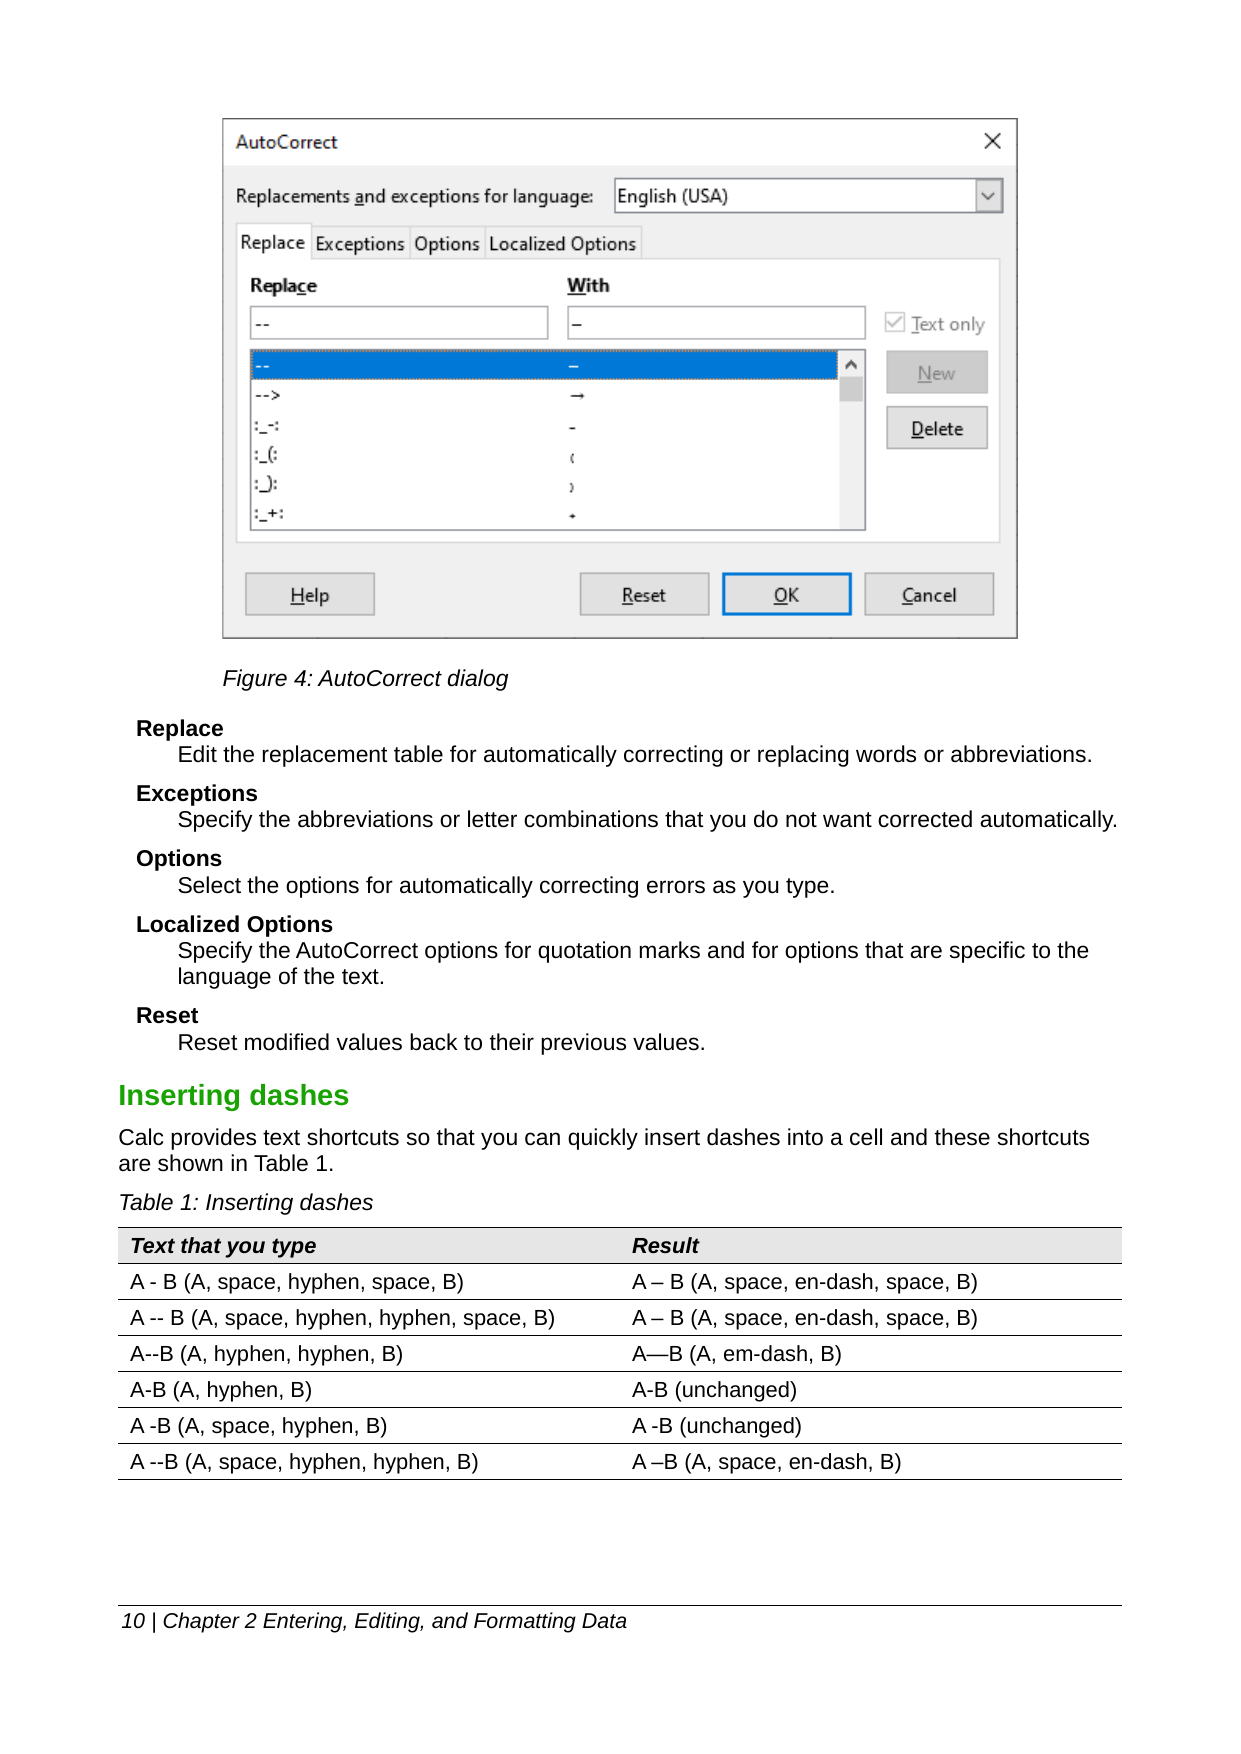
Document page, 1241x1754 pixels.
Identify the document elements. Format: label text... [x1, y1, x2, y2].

text Calc provides text shortcuts so that you can quickly insert dashes into a cell and these shortcuts are shown in Table 1. [118, 1124, 1122, 1176]
table_cell A –B (A, space, en-dash, B) [620, 1444, 1122, 1479]
table_cell A -B (A, space, hyphen, B) [118, 1408, 620, 1443]
text Localized Options [136, 911, 1122, 937]
text Reset [136, 1002, 1122, 1028]
table_cell A – B (A, space, en-dash, space, B) [620, 1264, 1122, 1299]
text Options [136, 845, 1122, 872]
table_cell A -- B (A, space, hyphen, hyphen, space, B) [118, 1300, 620, 1335]
table_cell A - B (A, space, hyphen, space, B) [118, 1264, 620, 1299]
text Figure 4: AutoCorrect dialog [222, 639, 1018, 691]
table_cell A --B (A, space, hyphen, hyphen, B) [118, 1444, 620, 1479]
text Replace [136, 715, 1122, 741]
table_cell A-B (A, hyphen, B) [118, 1372, 620, 1407]
text Exceptions [136, 780, 1122, 806]
table_cell A--B (A, hyphen, hyphen, B) [118, 1336, 620, 1371]
text Select the options for automatically correcting errors as you type. [177, 872, 1122, 898]
table_header Text that you type [118, 1228, 620, 1263]
text Edit the replacement table for automatically correcting or replacing words or abbreviations. [177, 741, 1122, 768]
table_cell A -B (unchanged) [620, 1408, 1122, 1443]
text Specify the AutoCorrect options for quotation marks and for options that are specific to the language of the text. [177, 937, 1122, 989]
table_cell A—B (A, em-dash, B) [620, 1336, 1122, 1371]
table_header Result [620, 1228, 1122, 1263]
table_cell A – B (A, space, en-dash, space, B) [620, 1300, 1122, 1335]
text Table 1: Inserting dashes [118, 1189, 1122, 1215]
table_cell A-B (unchanged) [620, 1372, 1122, 1407]
picture [222, 118, 1018, 639]
text Specify the abbreviations or letter combinations that you do not want corrected automatically. [177, 806, 1122, 833]
subtitle Inserting dashes [118, 1078, 1122, 1112]
text Reset modified values back to their previous values. [177, 1028, 1122, 1055]
